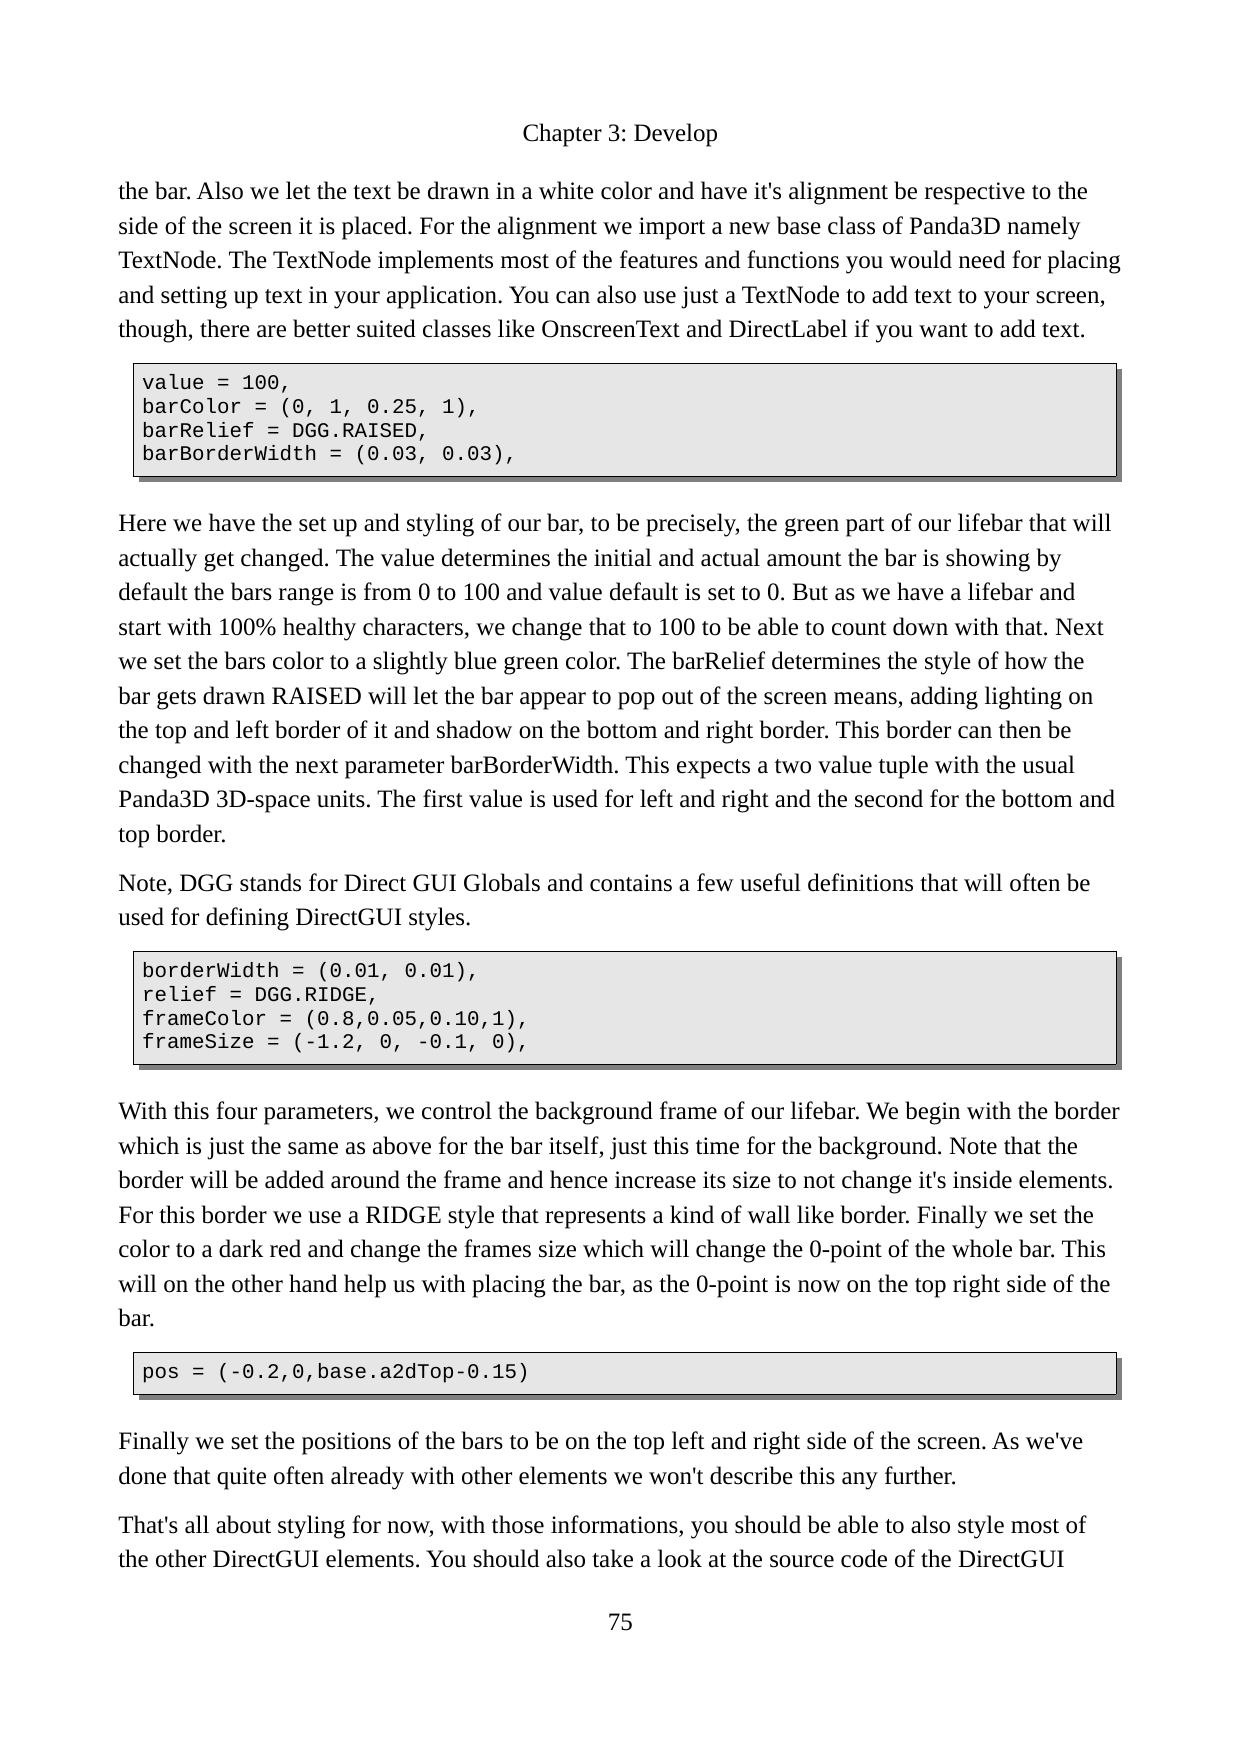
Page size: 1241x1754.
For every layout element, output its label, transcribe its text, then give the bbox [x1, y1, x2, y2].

text the bar. Also we let the text be drawn in a white color and have it's alignment be respective to the side of the screen it is placed. For the alignment we import a new base class of Panda3D namely TextNode. The TextNode implements most of the features and functions you would need for placing and setting up text in your application. You can also use just a TextNode to add text to your screen, though, there are better suited classes like OnscreenText and DirectLabel if you want to add text. [118, 176, 1122, 343]
text Finally we set the positions of the bars to be on the top left and right side of the screen. As we've done that quite often already with other elements we won't describe this any further. [118, 1426, 1122, 1489]
text pos = (-0.2,0,base.a2dTop-0.15) [134, 1353, 1116, 1394]
text borderWidth = (0.01, 0.01), [134, 952, 1116, 975]
text That's all about styling for now, with those informations, you should be able to also style most of the other DirectGUI elements. You should also take a look at the source code of the DirectGUI [118, 1510, 1122, 1573]
text barBorderWidth = (0.03, 0.03), [134, 434, 1116, 476]
text frameSize = (-1.2, 0, -0.1, 0), [134, 1022, 1116, 1064]
text frameColor = (0.8,0.05,0.10,1), [134, 998, 1116, 1022]
text barRelief = DGG.RAISED, [134, 411, 1116, 434]
text barColor = (0, 1, 0.25, 1), [134, 387, 1116, 411]
text relief = DGG.RIDGE, [134, 975, 1116, 998]
text Here we have the set up and styling of our bar, to be precisely, the green part of our lifebar that will actually get changed. The value determines the initial and actual amount the bar is showing by default the bars range is from 0 to 100 and value default is set to 0. But as we have a lifebar and start with 100% healthy characters, we change that to 100 to be able to count down with that. Next we set the bars color to a slightly blue green color. The barRelief determines the style of how the bar gets drawn RAISED will let the bar appear to pop out of the screen means, adding lighting on the top and left border of it and shadow on the bottom and right border. This border can then be changed with the next parameter barBorderWidth. This expects a two value tuple with the usual Panda3D 3D-space units. The first value is used for left and right and the second for the bottom and top border. [118, 508, 1122, 847]
text With this four parameters, we control the background frame of our lifebar. We begin with the border which is just the same as above for the bar itself, just this time for the background. Note that the border will be added around the frame and hence increase its size to not change it's inside elements. For this border we use a RIDGE style that represents a kind of wall like border. Finally we set the color to a dark red and change the frames size which will change the 0-point of the whole bar. This will on the other hand help us with placing the bar, as the 0-point is now on the top right side of the bar. [118, 1096, 1122, 1332]
text value = 100, [134, 364, 1116, 387]
text Note, DGG stands for Direct GUI Globals and contains a few useful definitions that will often be used for defining DirectGUI styles. [118, 868, 1122, 931]
